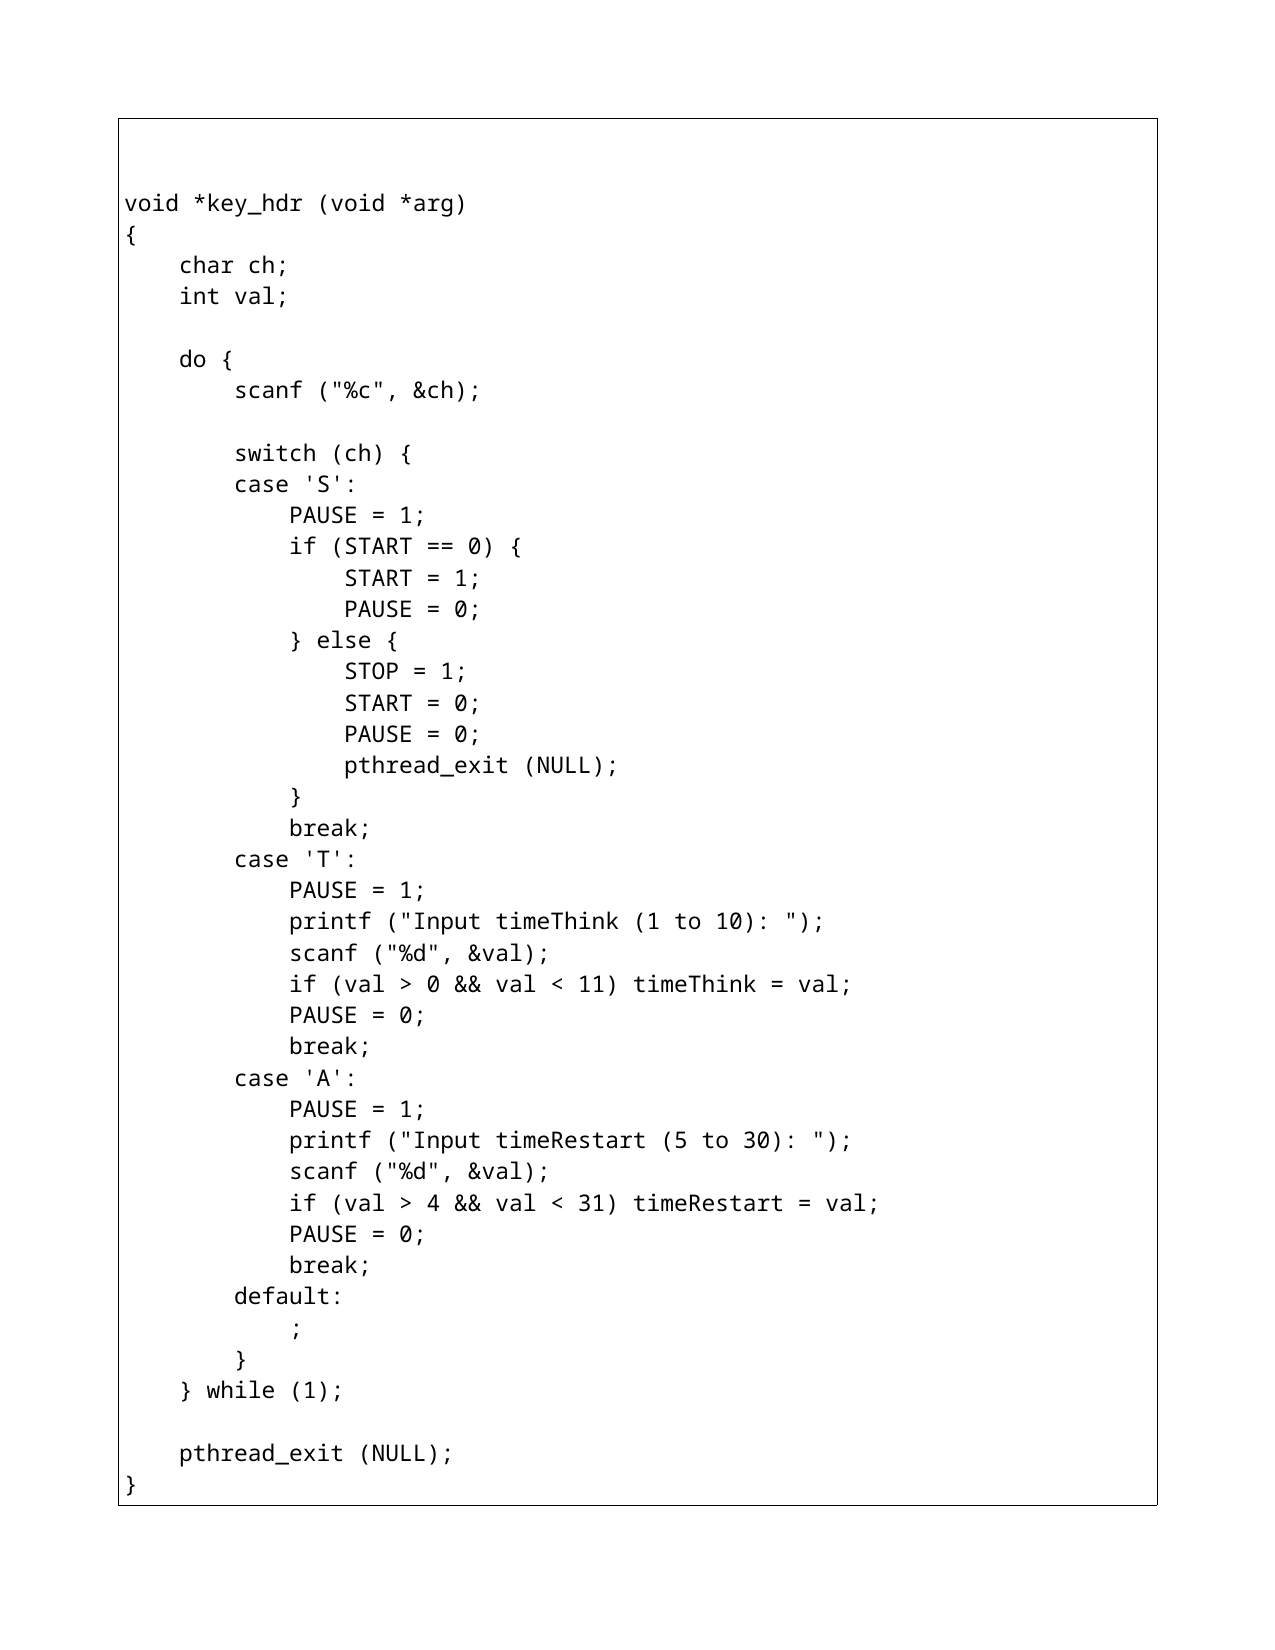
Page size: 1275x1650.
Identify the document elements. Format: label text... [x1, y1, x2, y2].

table_header void *key_hdr (void *arg) { char ch; int val; do { scanf ("%c", &ch); switch (ch) { case 'S': PAUSE = 1; if (START == 0) { START = 1; PAUSE = 0; } else { STOP = 1; START = 0; PAUSE = 0; pthread_exit (NULL); } break; case 'T': PAUSE = 1; printf ("Input timeThink (1 to 10): "); scanf ("%d", &val); if (val > 0 && val < 11) timeThink = val; PAUSE = 0; break; case 'A': PAUSE = 1; printf ("Input timeRestart (5 to 30): "); scanf ("%d", &val); if (val > 4 && val < 31) timeRestart = val; PAUSE = 0; break; default: ; } } while (1); pthread_exit (NULL); } [119, 119, 1157, 1505]
